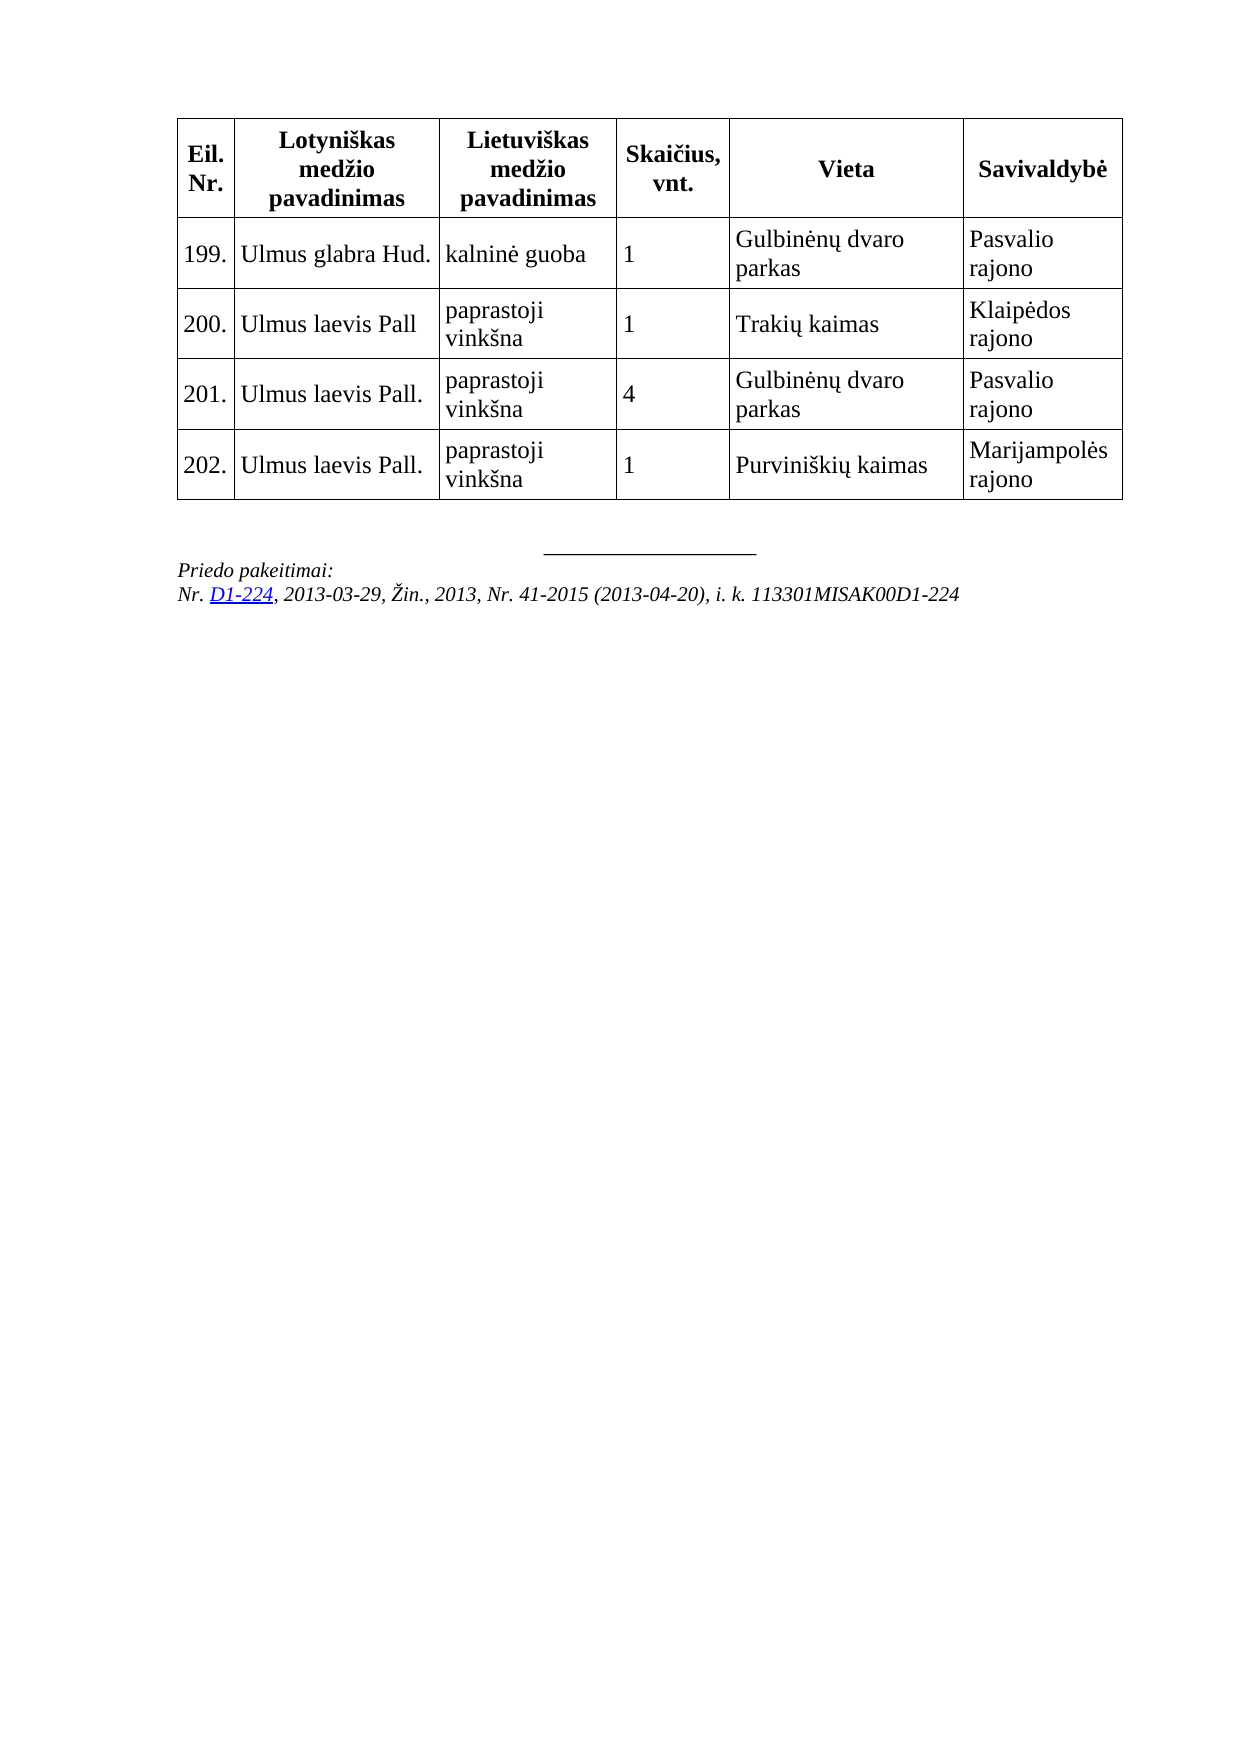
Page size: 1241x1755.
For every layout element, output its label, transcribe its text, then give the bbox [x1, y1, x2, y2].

table_cell Purviniškių kaimas [730, 430, 963, 499]
table_header Savivaldybė [964, 119, 1122, 217]
table_cell 199. [178, 218, 234, 288]
table_cell paprastoji vinkšna [440, 430, 616, 499]
table_cell 201. [178, 359, 234, 428]
table_cell 1 [617, 430, 729, 499]
table_cell Pasvalio rajono [964, 359, 1122, 428]
table_cell kalninė guoba [440, 218, 616, 288]
table_cell Trakių kaimas [730, 289, 963, 358]
table_cell 1 [617, 218, 729, 288]
table_cell Klaipėdos rajono [964, 289, 1122, 358]
table_cell 202. [178, 430, 234, 499]
table_cell 200. [178, 289, 234, 358]
table_cell 4 [617, 359, 729, 428]
table_cell Marijampolės rajono [964, 430, 1122, 499]
table_cell Pasvalio rajono [964, 218, 1122, 288]
table_cell Gulbinėnų dvaro parkas [730, 359, 963, 428]
table_cell Ulmus laevis Pall. [235, 359, 439, 428]
text _________________ [177, 529, 1122, 557]
text Nr. D1-224, 2013-03-29, Žin., 2013, Nr. 41-2015 (2013-04-20), i. k. 113301MISAK00D1-224 [177, 582, 1122, 606]
table_header Lotyniškas medžio pavadinimas [235, 119, 439, 217]
text Priedo pakeitimai: [177, 557, 1122, 582]
table_cell Ulmus laevis Pall. [235, 430, 439, 499]
table_cell 1 [617, 289, 729, 358]
table_header Skaičius, vnt. [617, 119, 729, 217]
table_cell Gulbinėnų dvaro parkas [730, 218, 963, 288]
table_header Eil. Nr. [178, 119, 234, 217]
table_cell paprastoji vinkšna [440, 359, 616, 428]
table_header Lietuviškas medžio pavadinimas [440, 119, 616, 217]
table_cell Ulmus laevis Pall [235, 289, 439, 358]
table_header Vieta [730, 119, 963, 217]
table_cell paprastoji vinkšna [440, 289, 616, 358]
table_cell Ulmus glabra Hud. [235, 218, 439, 288]
